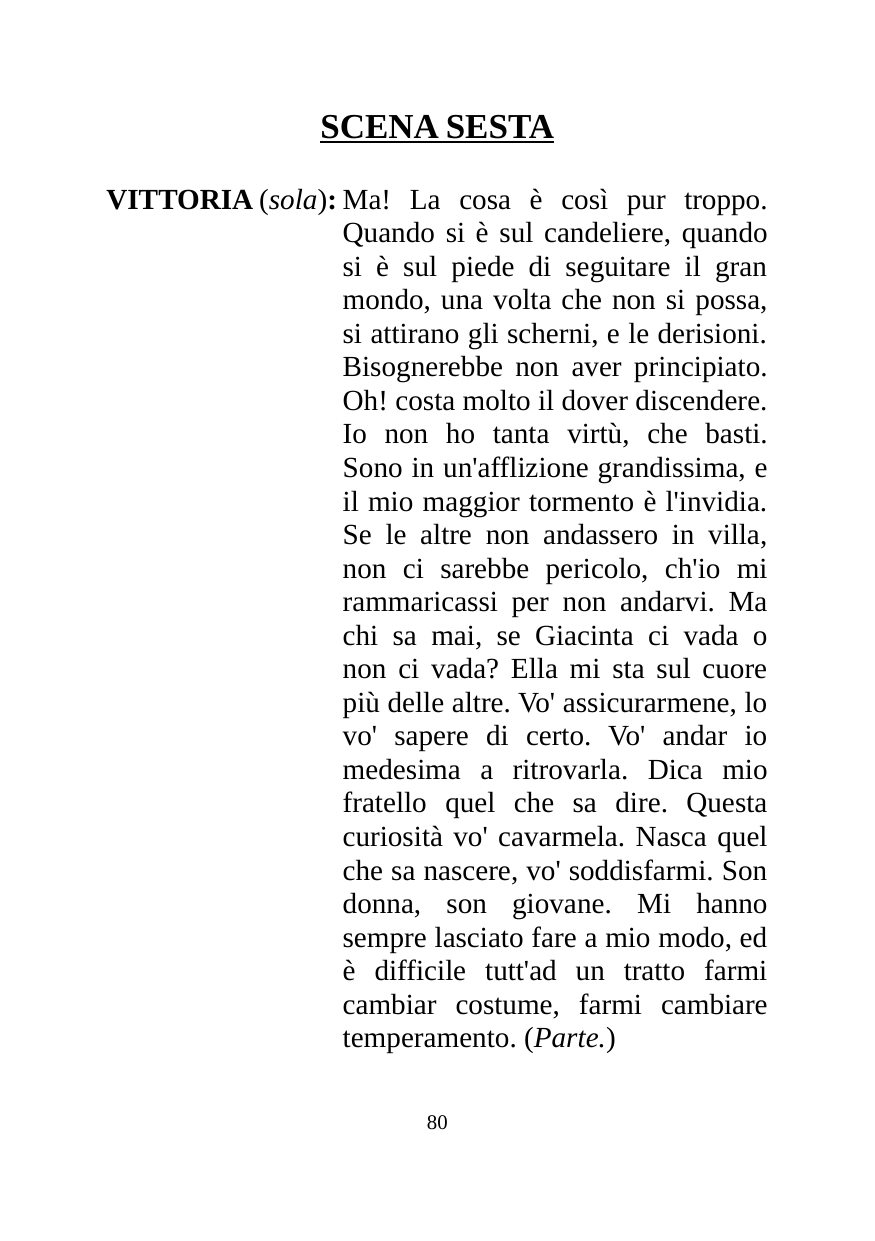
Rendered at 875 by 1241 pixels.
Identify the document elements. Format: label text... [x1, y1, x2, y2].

text VITTORIA (sola): Ma! La cosa è così pur troppo. Quando si è sul candeliere, quando si è sul piede di seguitare il gran mondo, una volta che non si possa, si attirano gli scherni, e le derisioni. Bisognerebbe non aver principiato. Oh! costa molto il dover discendere. Io non ho tanta virtù, che basti. Sono in un'afflizione grandissima, e il mio maggior tormento è l'invidia. Se le altre non andassero in villa, non ci sarebbe pericolo, ch'io mi rammaricassi per non andarvi. Ma chi sa mai, se Giacinta ci vada o non ci vada? Ella mi sta sul cuore più delle altre. Vo' assicurarmene, lo vo' sapere di certo. Vo' andar io medesima a ritrovarla. Dica mio fratello quel che sa dire. Questa curiosità vo' cavarmela. Nasca quel che sa nascere, vo' soddisfarmi. Son donna, son giovane. Mi hanno sempre lasciato fare a mio modo, ed è difficile tutt'ad un tratto farmi cambiar costume, farmi cambiare temperamento. (Parte.) [106, 182, 768, 1054]
subtitle SCENA SESTA [106, 106, 768, 146]
